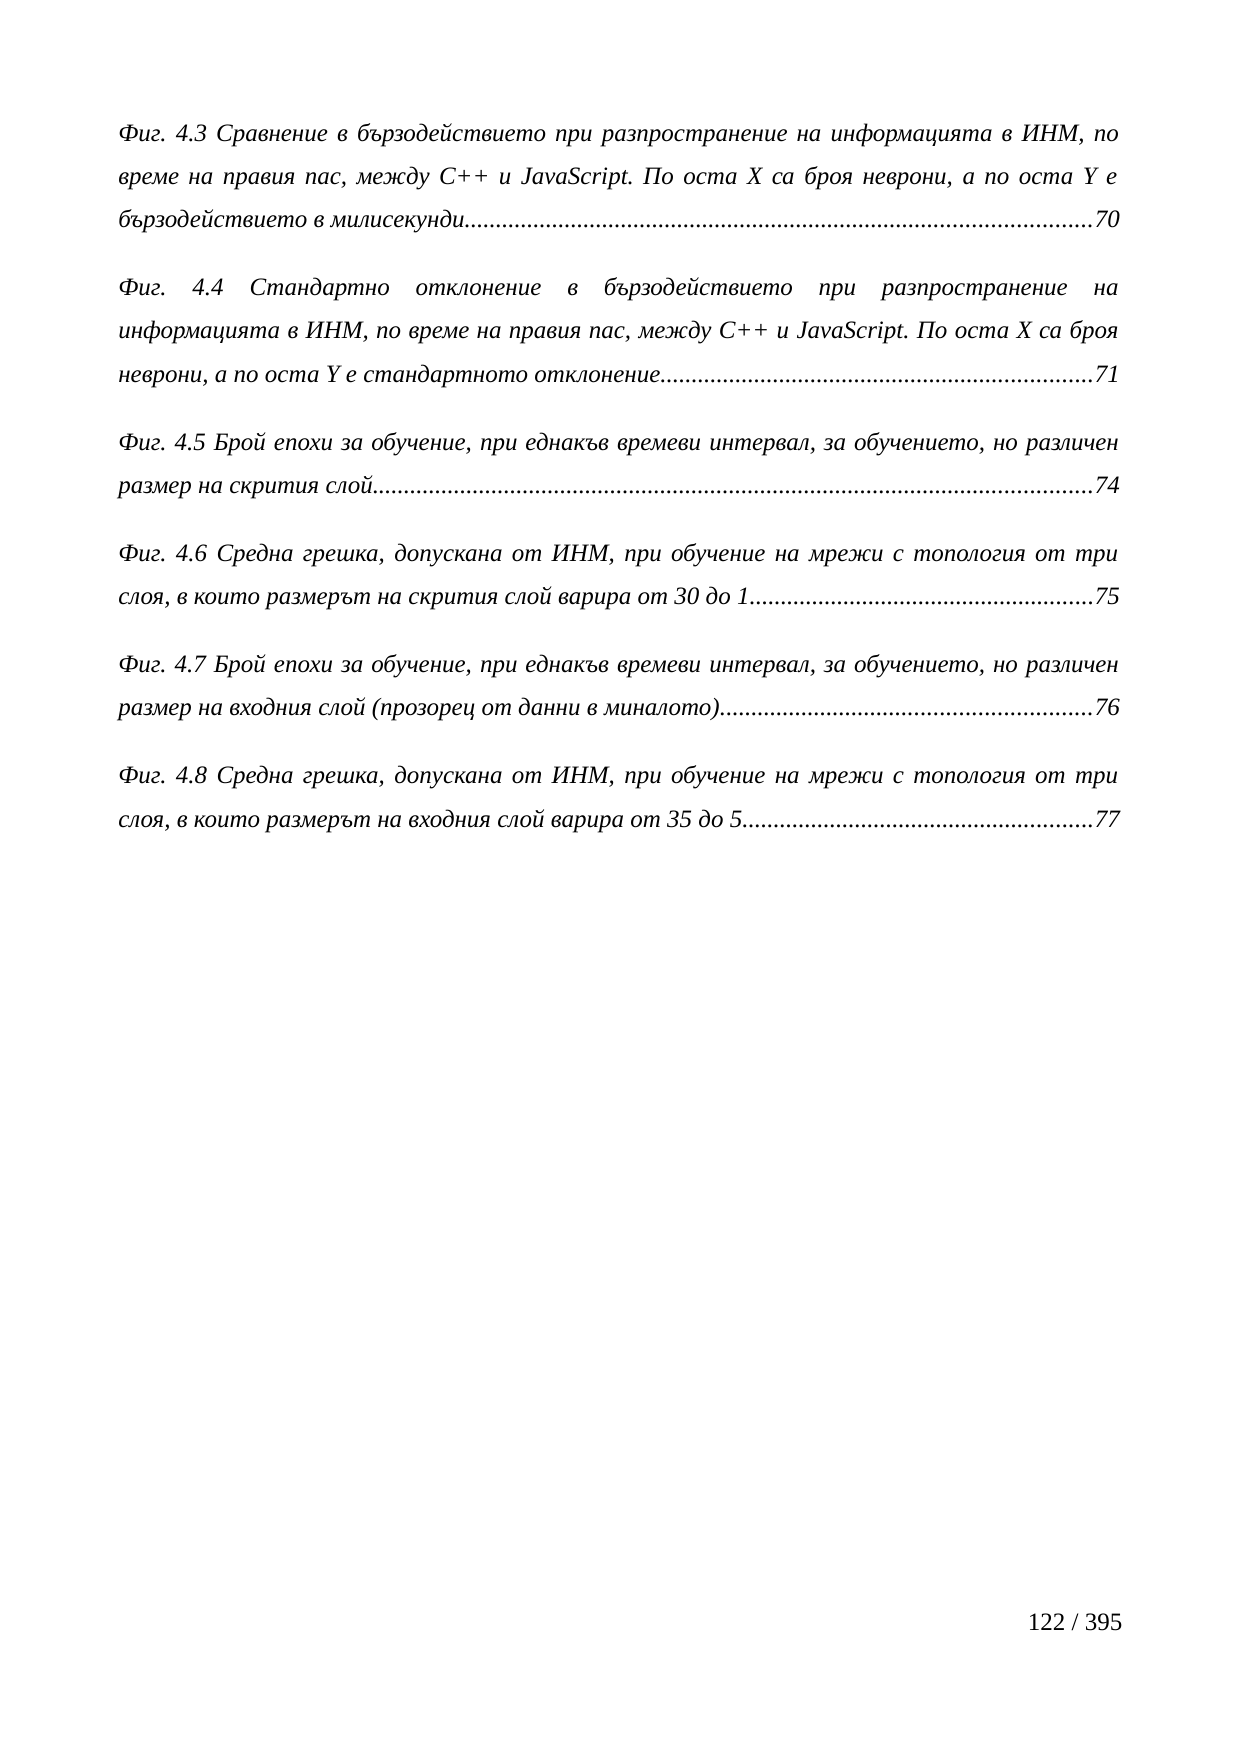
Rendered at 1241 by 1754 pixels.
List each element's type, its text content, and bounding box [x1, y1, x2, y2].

text Фиг. 4.6 Средна грешка, допускана от ИНМ, при обучение на мрежи с топология от три слоя, в които размерът на скрития слой варира от 30 до 1. 75 [118, 538, 1122, 610]
text Фиг. 4.3 Сравнение в бързодействието при разпространение на информацията в ИНМ, по време на правия пас, между C++ и JavaScript. По оста X са броя неврони, а по оста Y е бързодействието в милисекунди. 70 [118, 118, 1122, 233]
text Фиг. 4.5 Брой епохи за обучение, при еднакъв времеви интервал, за обучението, но различен размер на скрития слой. 74 [118, 427, 1122, 499]
text Фиг. 4.8 Средна грешка, допускана от ИНМ, при обучение на мрежи с топология от три слоя, в които размерът на входния слой варира от 35 до 5. 77 [118, 761, 1122, 832]
text Фиг. 4.7 Брой епохи за обучение, при еднакъв времеви интервал, за обучението, но различен размер на входния слой (прозорец от данни в миналото). 76 [118, 649, 1122, 721]
text Фиг. 4.4 Стандартно отклонение в бързодействието при разпространение на информацията в ИНМ, по време на правия пас, между C++ и JavaScript. По оста X са броя неврони, а по оста Y е стандартното отклонение. 71 [118, 272, 1122, 387]
